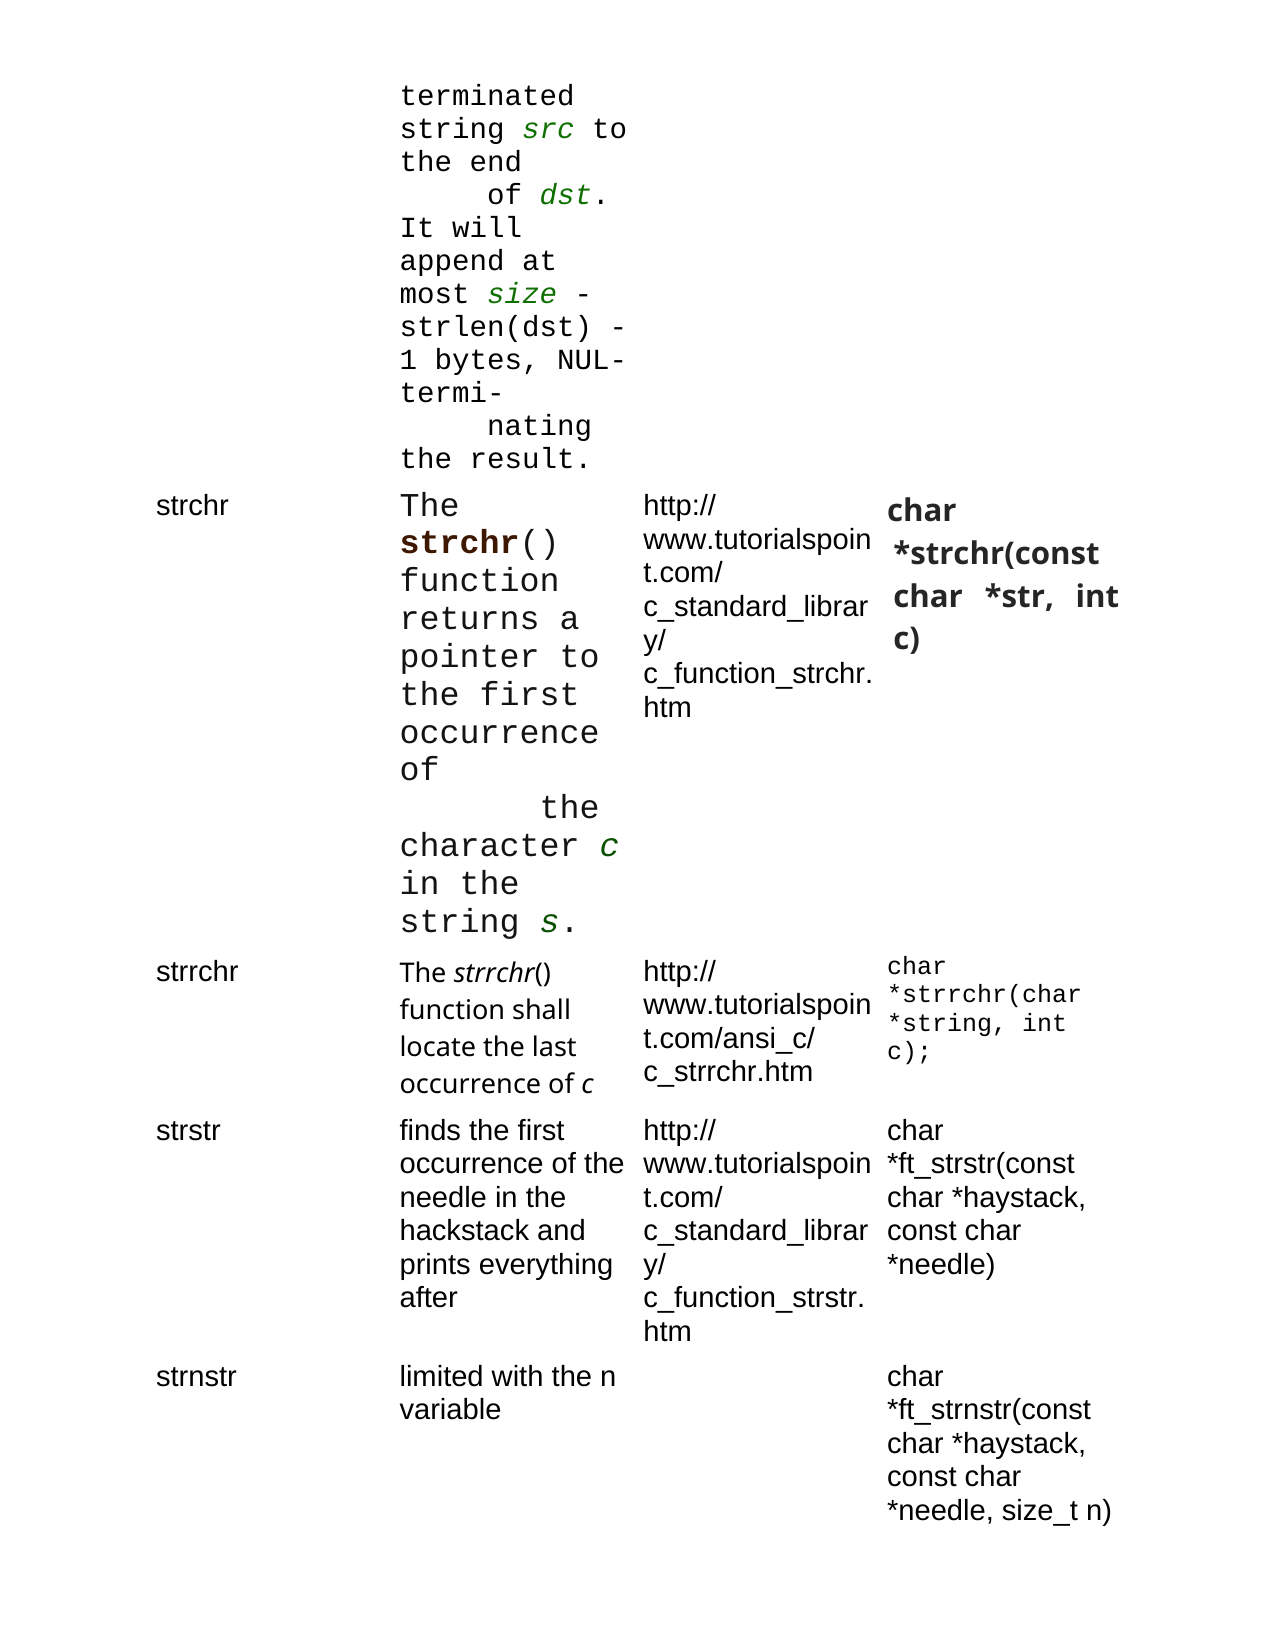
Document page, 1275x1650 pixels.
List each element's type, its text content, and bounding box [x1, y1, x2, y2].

table_cell char *ft_strstr(const char *haystack, const char *needle) [881, 1107, 1125, 1353]
table_cell The strchr() function returns a pointer to the first occurrence of the character c in the string s. [394, 483, 637, 948]
table_cell strstr [150, 1107, 394, 1353]
table_cell [150, 75, 394, 483]
table_cell strnstr [150, 1353, 394, 1532]
table_cell char *strchr(const char *str, int c) [881, 483, 1125, 948]
table_cell http://www.tutorialspoint.com/c_standard_library/c_function_strstr.htm [638, 1107, 881, 1353]
table_cell char *strrchr(char *string, int c); [881, 948, 1125, 1107]
table_cell [638, 75, 881, 483]
table_cell terminated string src to the end of dst. It will append at most size - strlen(dst) - 1 bytes, NUL-termi- nating the result. [394, 75, 637, 483]
table_cell http://www.tutorialspoint.com/ansi_c/c_strrchr.htm [638, 948, 881, 1107]
table_cell strrchr [150, 948, 394, 1107]
table_cell The strrchr() function shall locate the last occurrence of c [394, 948, 637, 1107]
table_cell limited with the n variable [394, 1353, 637, 1532]
table_cell char *ft_strnstr(const char *haystack, const char *needle, size_t n) [881, 1353, 1125, 1532]
table_cell [881, 75, 1125, 483]
table_cell [638, 1353, 881, 1532]
table_cell strchr [150, 483, 394, 948]
table_cell http://www.tutorialspoint.com/c_standard_library/c_function_strchr.htm [638, 483, 881, 948]
table_cell finds the first occurrence of the needle in the hackstack and prints everything after [394, 1107, 637, 1353]
